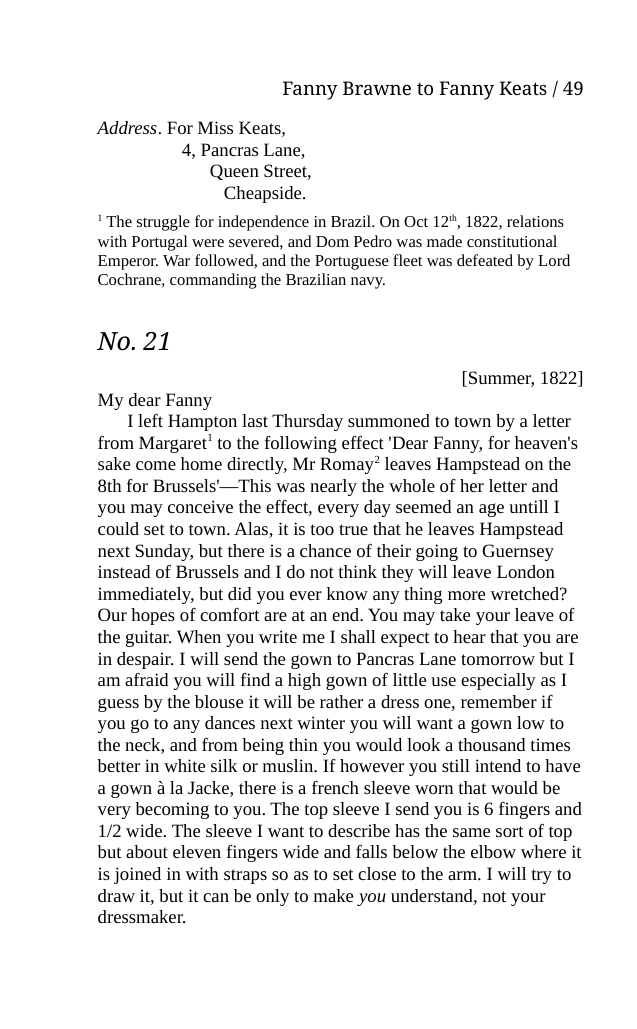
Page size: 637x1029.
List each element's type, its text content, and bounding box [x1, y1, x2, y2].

text Address. For Miss Keats, [97, 117, 583, 139]
text 4, Pancras Lane, [97, 139, 583, 160]
text My dear Fanny [97, 389, 583, 410]
subtitle No. 21 [97, 324, 583, 358]
text 1 The struggle for independence in Brazil. On Oct 12th, 1822, relations with Portugal were severed, and Dom Pedro was made constitutional Emperor. War followed, and the Portuguese fleet was defeated by Lord Cochrane, commanding the Brazilian navy. [97, 212, 583, 289]
text I left Hampton last Thursday summoned to town by a letter from Margaret1 to the following effect 'Dear Fanny, for heaven's sake come home directly, Mr Romay2 leaves Hampstead on the 8th for Brussels'—This was nearly the whole of her letter and you may conceive the effect, every day seemed an age untill I could set to town. Alas, it is too true that he leaves Hampstead next Sunday, but there is a chance of their going to Guernsey instead of Brussels and I do not think they will leave London immediately, but did you ever know any thing more wretched? Our hopes of comfort are at an end. You may take your leave of the guitar. When you write me I shall expect to hear that you are in despair. I will send the gown to Pancras Lane tomorrow but I am afraid you will find a high gown of little use especially as I guess by the blouse it will be rather a dress one, remember if you go to any dances next winter you will want a gown low to the neck, and from being thin you would look a thousand times better in white silk or muslin. If however you still intend to have a gown à la Jacke, there is a french sleeve worn that would be very becoming to you. The top sleeve I send you is 6 fingers and 1/2 wide. The sleeve I want to describe has the same sort of top but about eleven fingers wide and falls below the elbow where it is joined in with straps so as to set close to the arm. I will try to draw it, but it can be only to make you understand, not your dressmaker. [97, 410, 583, 928]
text [Summer, 1822] [97, 367, 583, 389]
text Queen Street, [97, 160, 583, 182]
text Cheapside. [97, 182, 583, 203]
